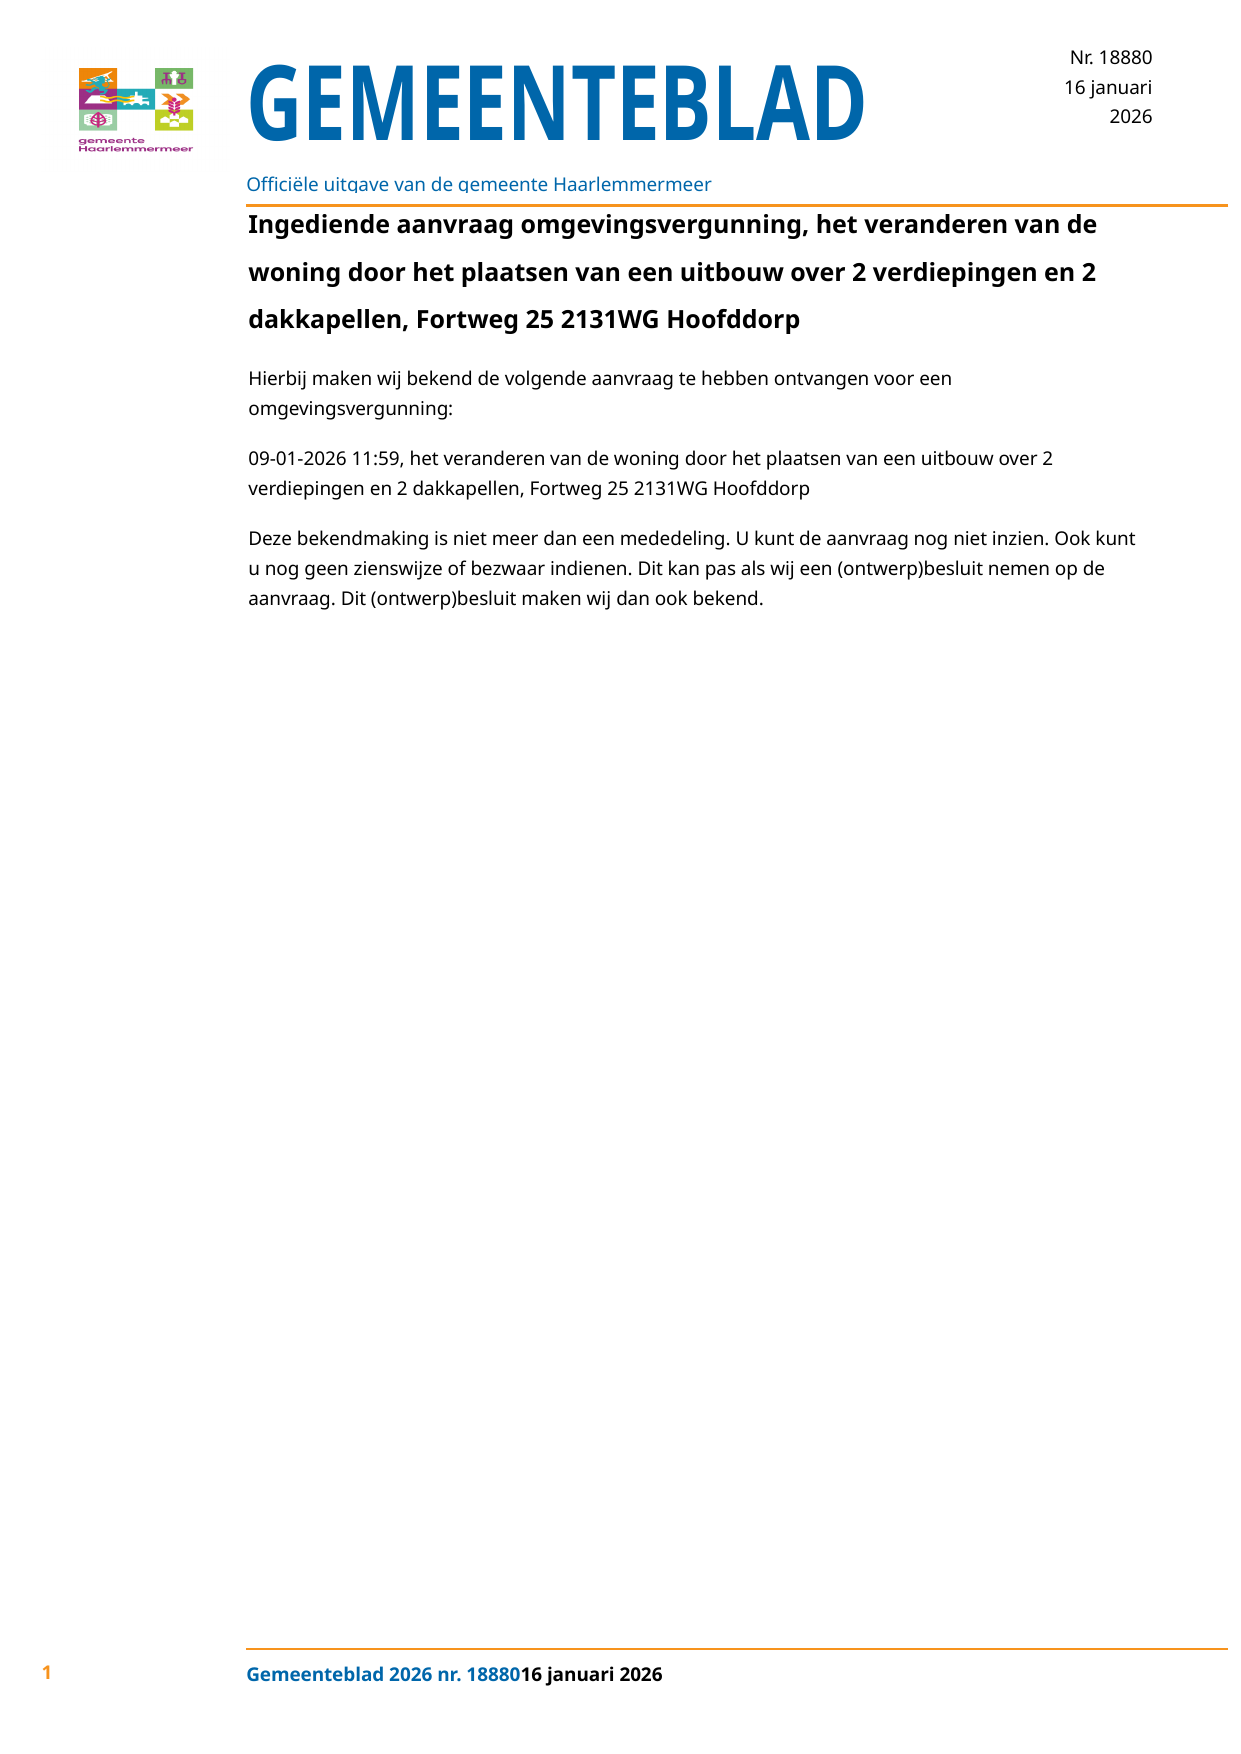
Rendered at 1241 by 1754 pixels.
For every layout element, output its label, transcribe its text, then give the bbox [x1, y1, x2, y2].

text 09-01-2026 11:59, het veranderen van de woning door het plaatsen van een uitbouw over 2 verdiepingen en 2 dakkapellen, Fortweg 25 2131WG Hoofddorp [248, 446, 1152, 501]
text Ingediende aanvraag omgevingsvergunning, het veranderen van de woning door het plaatsen van een uitbouw over 2 verdiepingen en 2 dakkapellen, Fortweg 25 2131WG Hoofddorp [248, 207, 1152, 336]
text Deze bekendmaking is niet meer dan een mededeling. U kunt de aanvraag nog niet inzien. Ook kunt u nog geen zienswijze of bezwaar indienen. Dit kan pas als wij een (ontwerp)besluit nemen op de aanvraag. Dit (ontwerp)besluit maken wij dan ook bekend. [248, 526, 1152, 610]
picture [41, 47, 231, 172]
text Hierbij maken wij bekend de volgende aanvraag te hebben ontvangen voor een omgevingsvergunning: [248, 366, 1152, 421]
